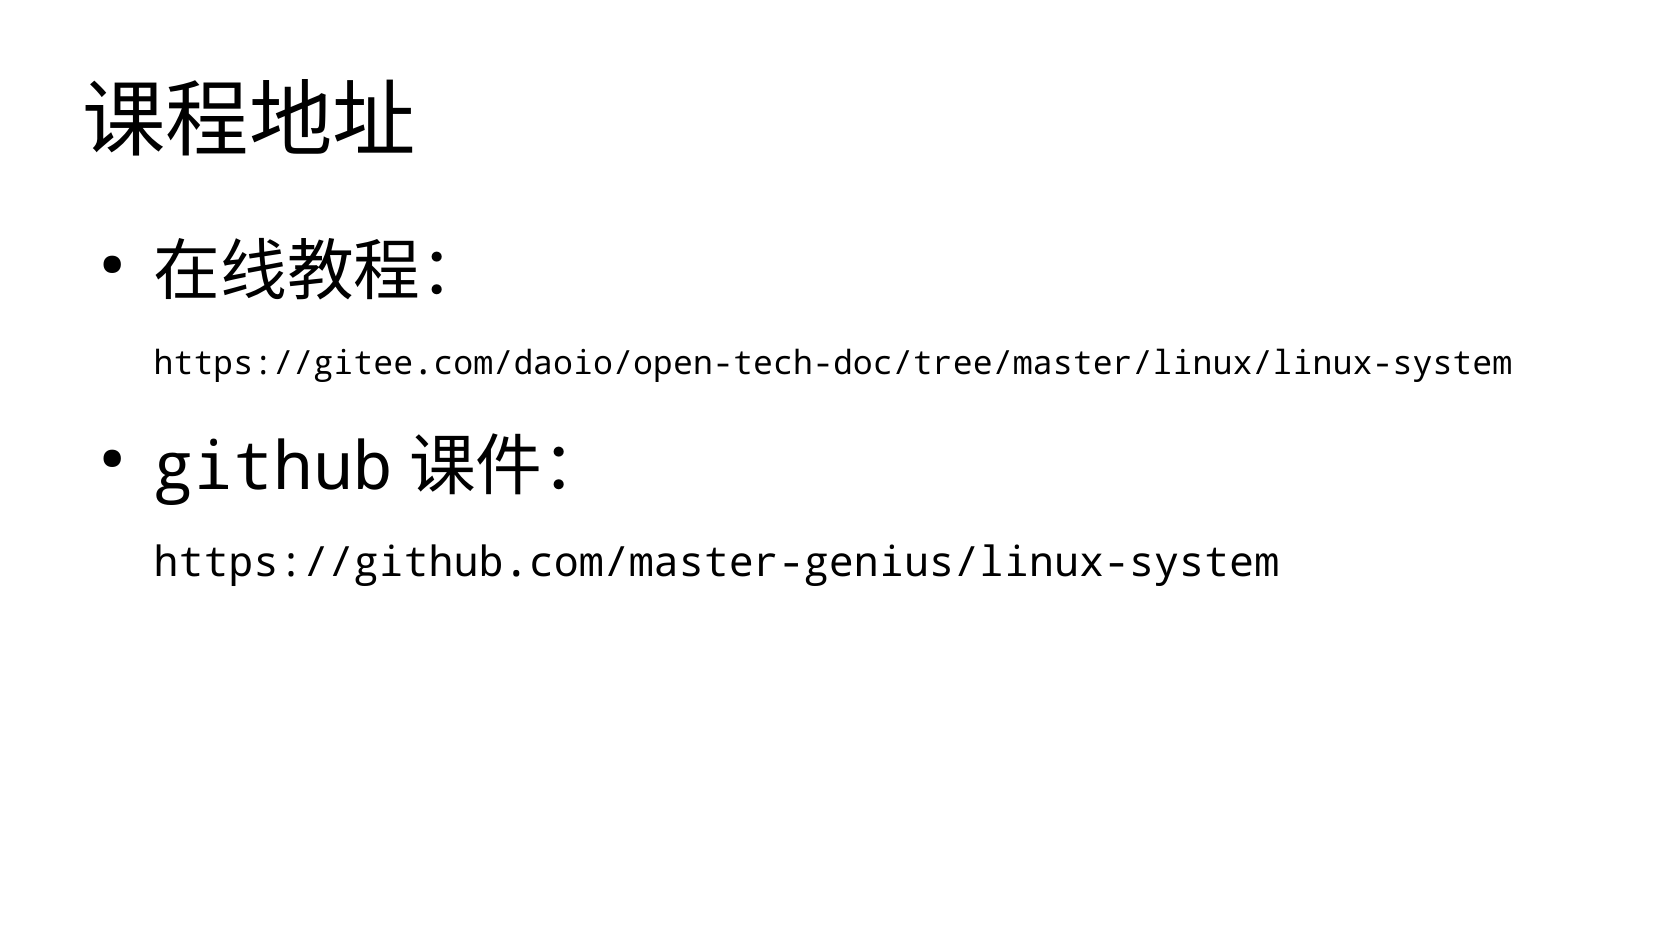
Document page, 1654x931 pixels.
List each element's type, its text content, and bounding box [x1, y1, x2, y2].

title 课程地址 [82, 37, 1571, 189]
list 在线教程： https://gitee.com/daoio/open-tech-doc/tree/master/linux/linux-system github课件： https://github.com/master-genius/linux-system [82, 217, 1571, 758]
